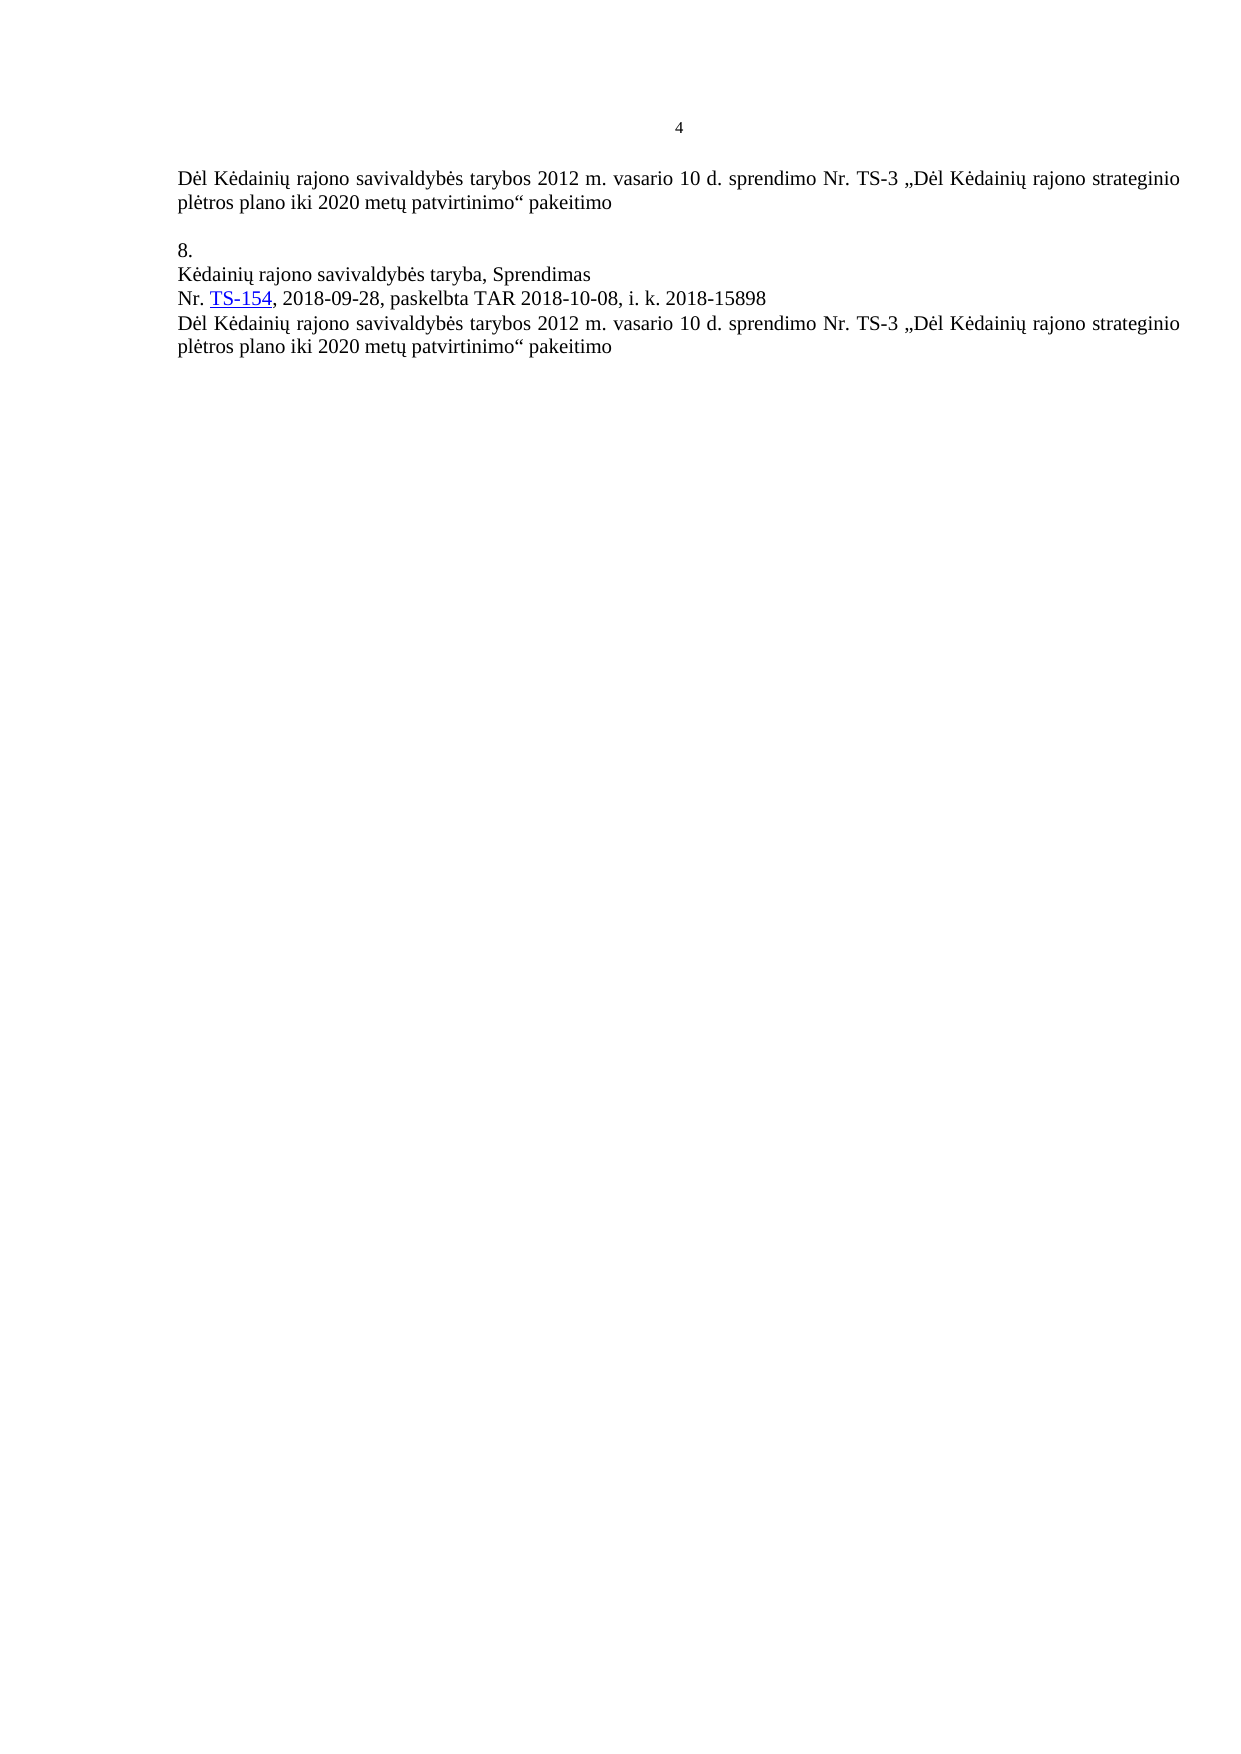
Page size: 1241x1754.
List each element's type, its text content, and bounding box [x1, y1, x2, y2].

text Kėdainių rajono savivaldybės taryba, Sprendimas [177, 262, 1181, 286]
text 8. [177, 238, 1181, 262]
text Nr. TS-154, 2018-09-28, paskelbta TAR 2018-10-08, i. k. 2018-15898 [177, 286, 1181, 310]
text Dėl Kėdainių rajono savivaldybės tarybos 2012 m. vasario 10 d. sprendimo Nr. TS-3 „Dėl Kėdainių rajono strateginio plėtros plano iki 2020 metų patvirtinimo“ pakeitimo [177, 310, 1181, 358]
text Dėl Kėdainių rajono savivaldybės tarybos 2012 m. vasario 10 d. sprendimo Nr. TS-3 „Dėl Kėdainių rajono strateginio plėtros plano iki 2020 metų patvirtinimo“ pakeitimo [177, 166, 1181, 214]
